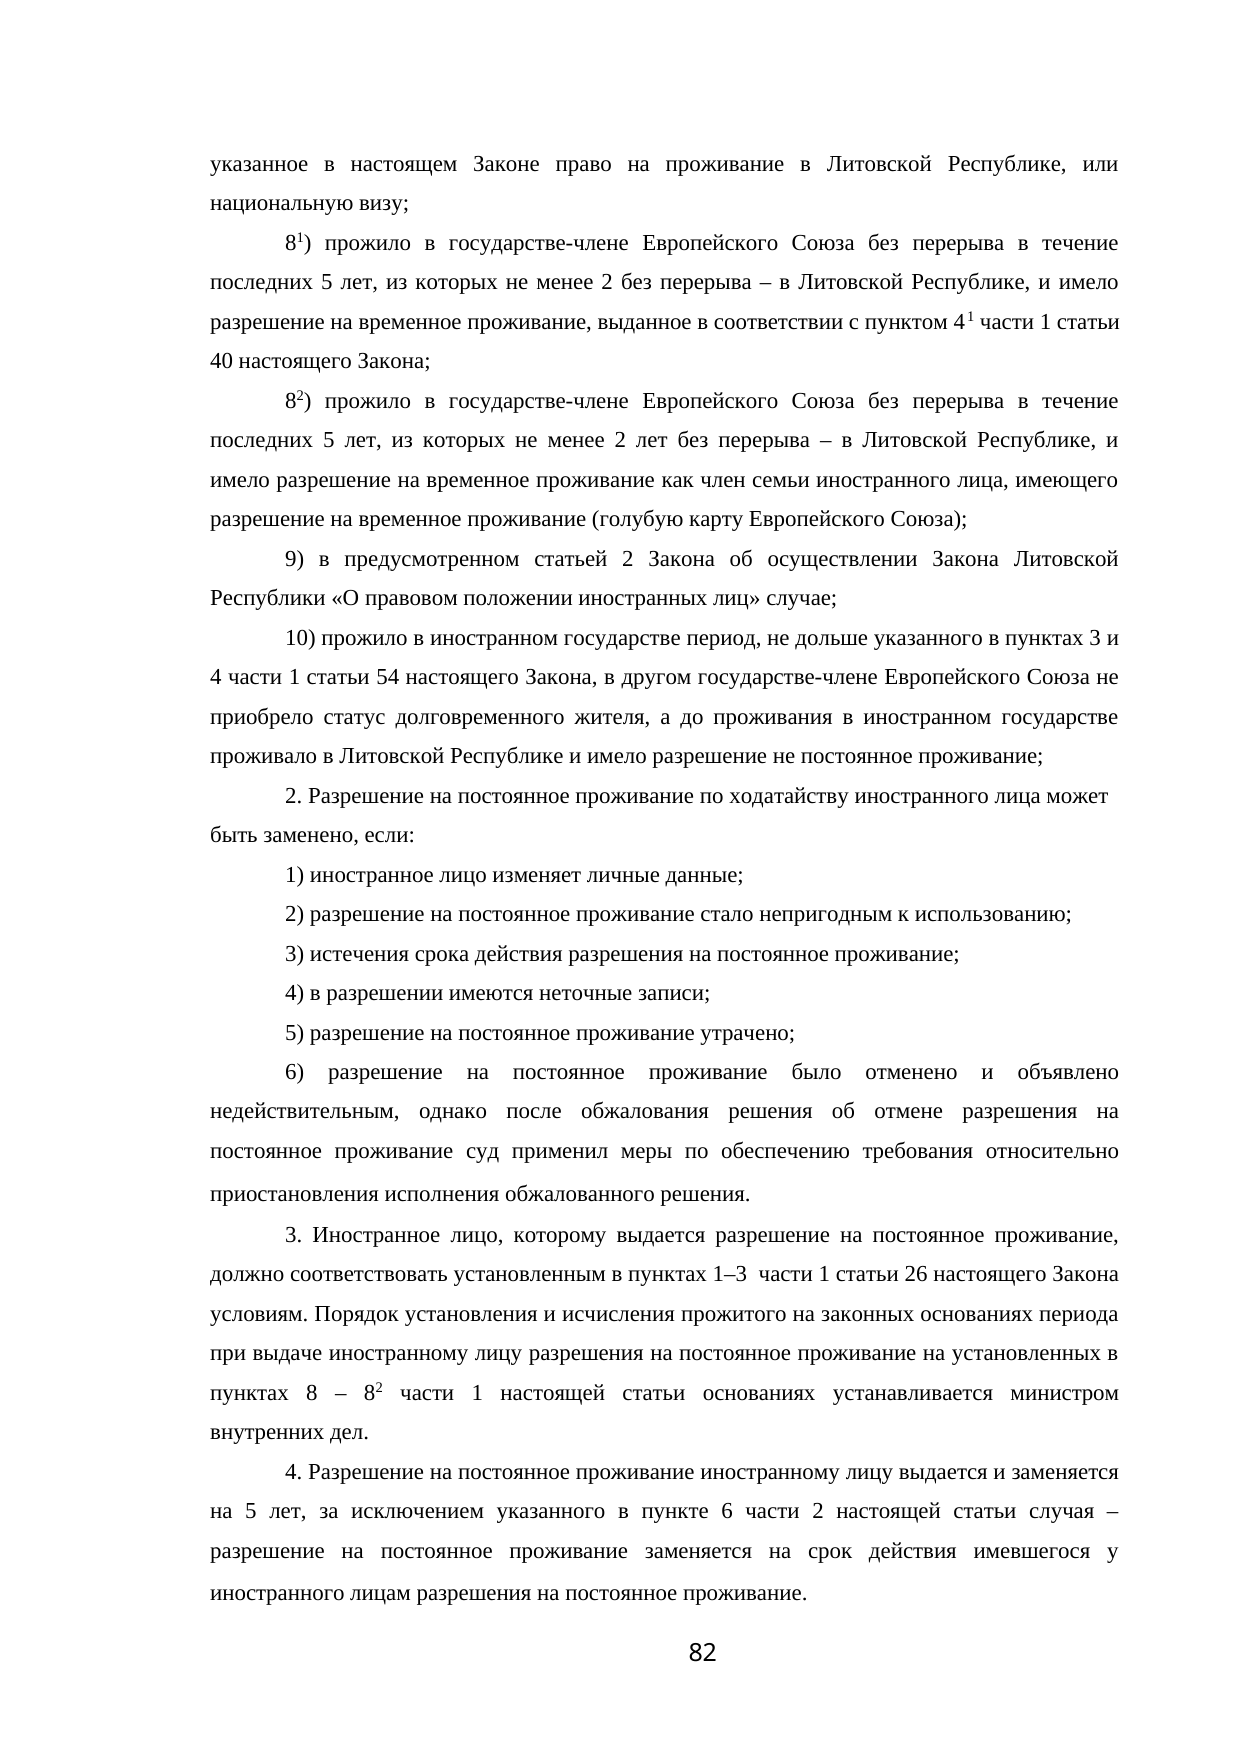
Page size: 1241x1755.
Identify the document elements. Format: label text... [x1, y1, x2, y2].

text 10) прожило в иностранном государстве период, не дольше указанного в пунктах 3 и 4 части 1 статьи 54 настоящего Закона, в другом государстве-члене Европейского Союза не приобрело статус долговременного жителя, а до проживания в иностранном государстве проживало в Литовской Республике и имело разрешение не постоянное проживание; [210, 624, 1120, 768]
text 82) прожило в государстве-члене Европейского Союза без перерыва в течение последних 5 лет, из которых не менее 2 лет без перерыва – в Литовской Республике, и имело разрешение на временное проживание как член семьи иностранного лица, имеющего разрешение на временное проживание (голубую карту Европейского Союза); [210, 387, 1120, 532]
text 4. Разрешение на постоянное проживание иностранному лицу выдается и заменяется на 5 лет, за исключением указанного в пункте 6 части 2 настоящей статьи случая – разрешение на постоянное проживание заменяется на срок действия имевшегося у иностранного лицам разрешения на постоянное проживание. [210, 1458, 1120, 1606]
text 3. Иностранное лицо, которому выдается разрешение на постоянное проживание, должно соответствовать установленным в пунктах 1–3 части 1 статьи 26 настоящего Закона условиям. Порядок установления и исчисления прожитого на законных основаниях периода при выдаче иностранному лицу разрешения на постоянное проживание на установленных в пунктах 8 – 82 части 1 настоящей статьи основаниях устанавливается министром внутренних дел. [210, 1221, 1120, 1444]
text 2. Разрешение на постоянное проживание по ходатайству иностранного лица может быть заменено, если: [210, 782, 1120, 847]
text 6) разрешение на постоянное проживание было отменено и объявлено недействительным, однако после обжалования решения об отмене разрешения на постоянное проживание суд применил меры по обеспечению требования относительно приостановления исполнения обжалованного решения. [210, 1058, 1120, 1206]
text 4) в разрешении имеются неточные записи; [210, 979, 1120, 1005]
text 2) разрешение на постоянное проживание стало непригодным к использованию; [210, 900, 1120, 926]
text указанное в настоящем Законе право на проживание в Литовской Республике, или национальную визу; [210, 150, 1120, 216]
text 5) разрешение на постоянное проживание утрачено; [210, 1018, 1120, 1045]
text 3) истечения срока действия разрешения на постоянное проживание; [210, 939, 1120, 966]
text 81) прожило в государстве-члене Европейского Союза без перерыва в течение последних 5 лет, из которых не менее 2 без перерыва – в Литовской Республике, и имело разрешение на временное проживание, выданное в соответствии с пунктом 41 части 1 статьи 40 настоящего Закона; [210, 229, 1120, 374]
text 1) иностранное лицо изменяет личные данные; [210, 861, 1120, 887]
text 9) в предусмотренном статьей 2 Закона об осуществлении Закона Литовской Республики «О правовом положении иностранных лиц» случае; [210, 545, 1120, 611]
